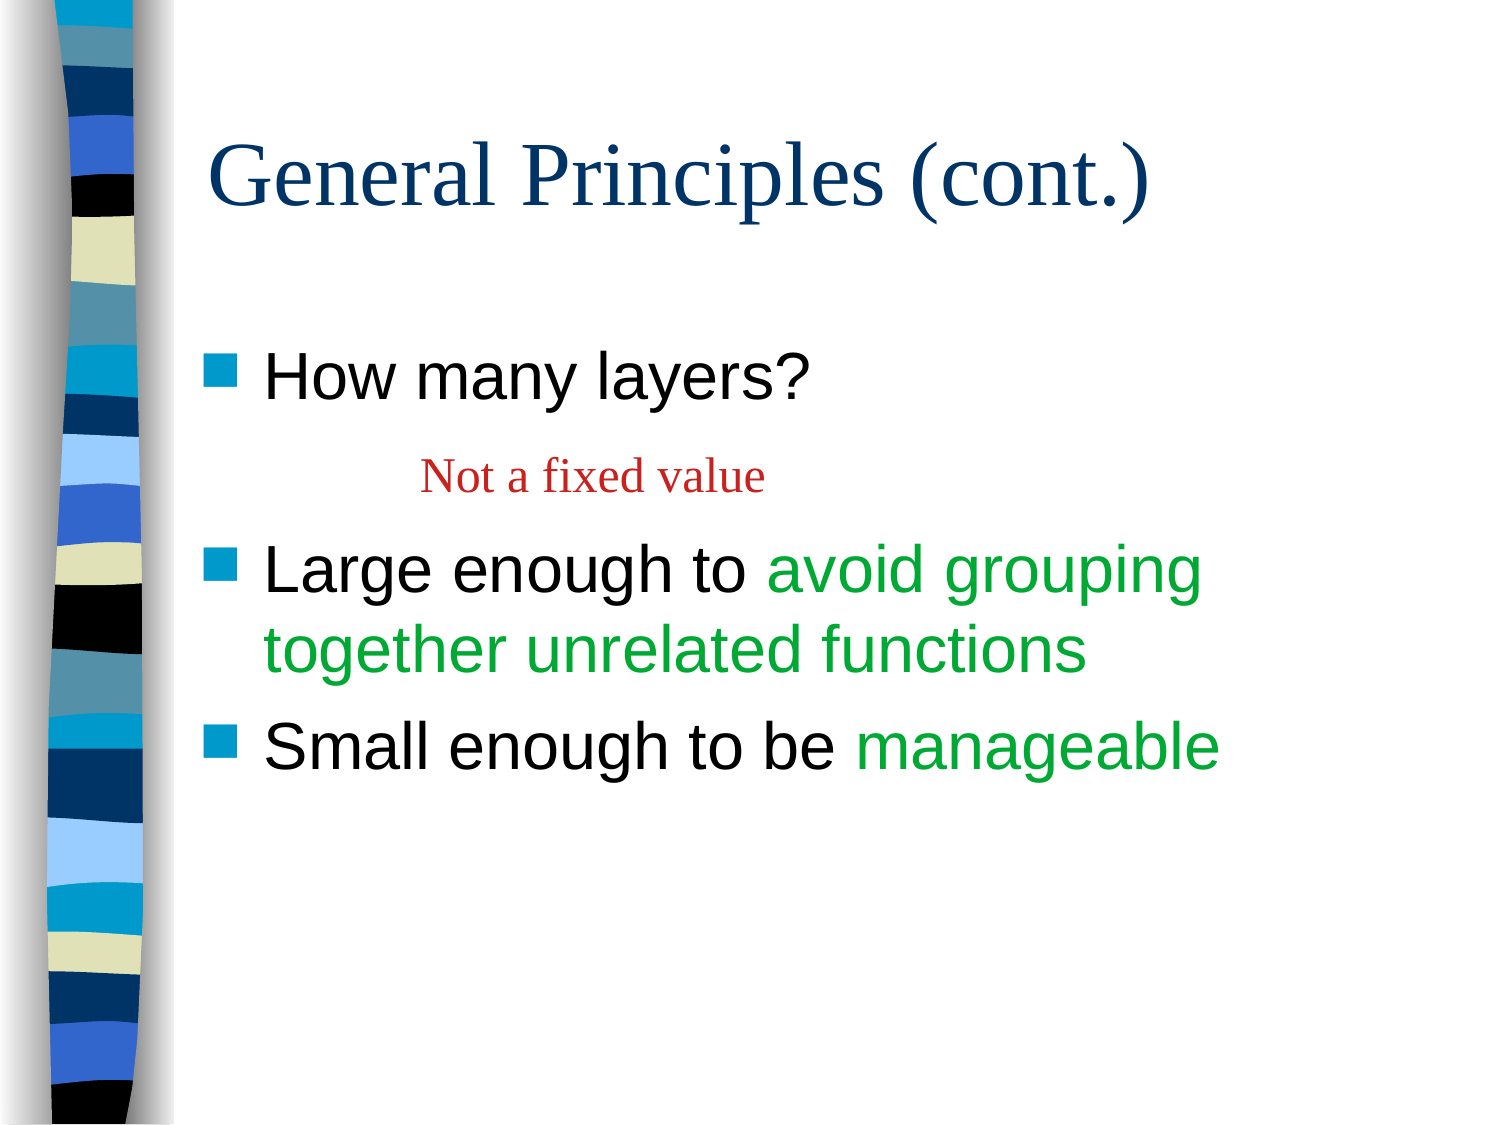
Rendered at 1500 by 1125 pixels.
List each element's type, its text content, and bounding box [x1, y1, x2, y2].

text_box Not a fixed value [405, 435, 1261, 510]
list How many layers? Large enough to avoid grouping together unrelated functions Small enough to be manageable [192, 324, 1468, 1000]
title General Principles (cont.) [192, 74, 1468, 263]
